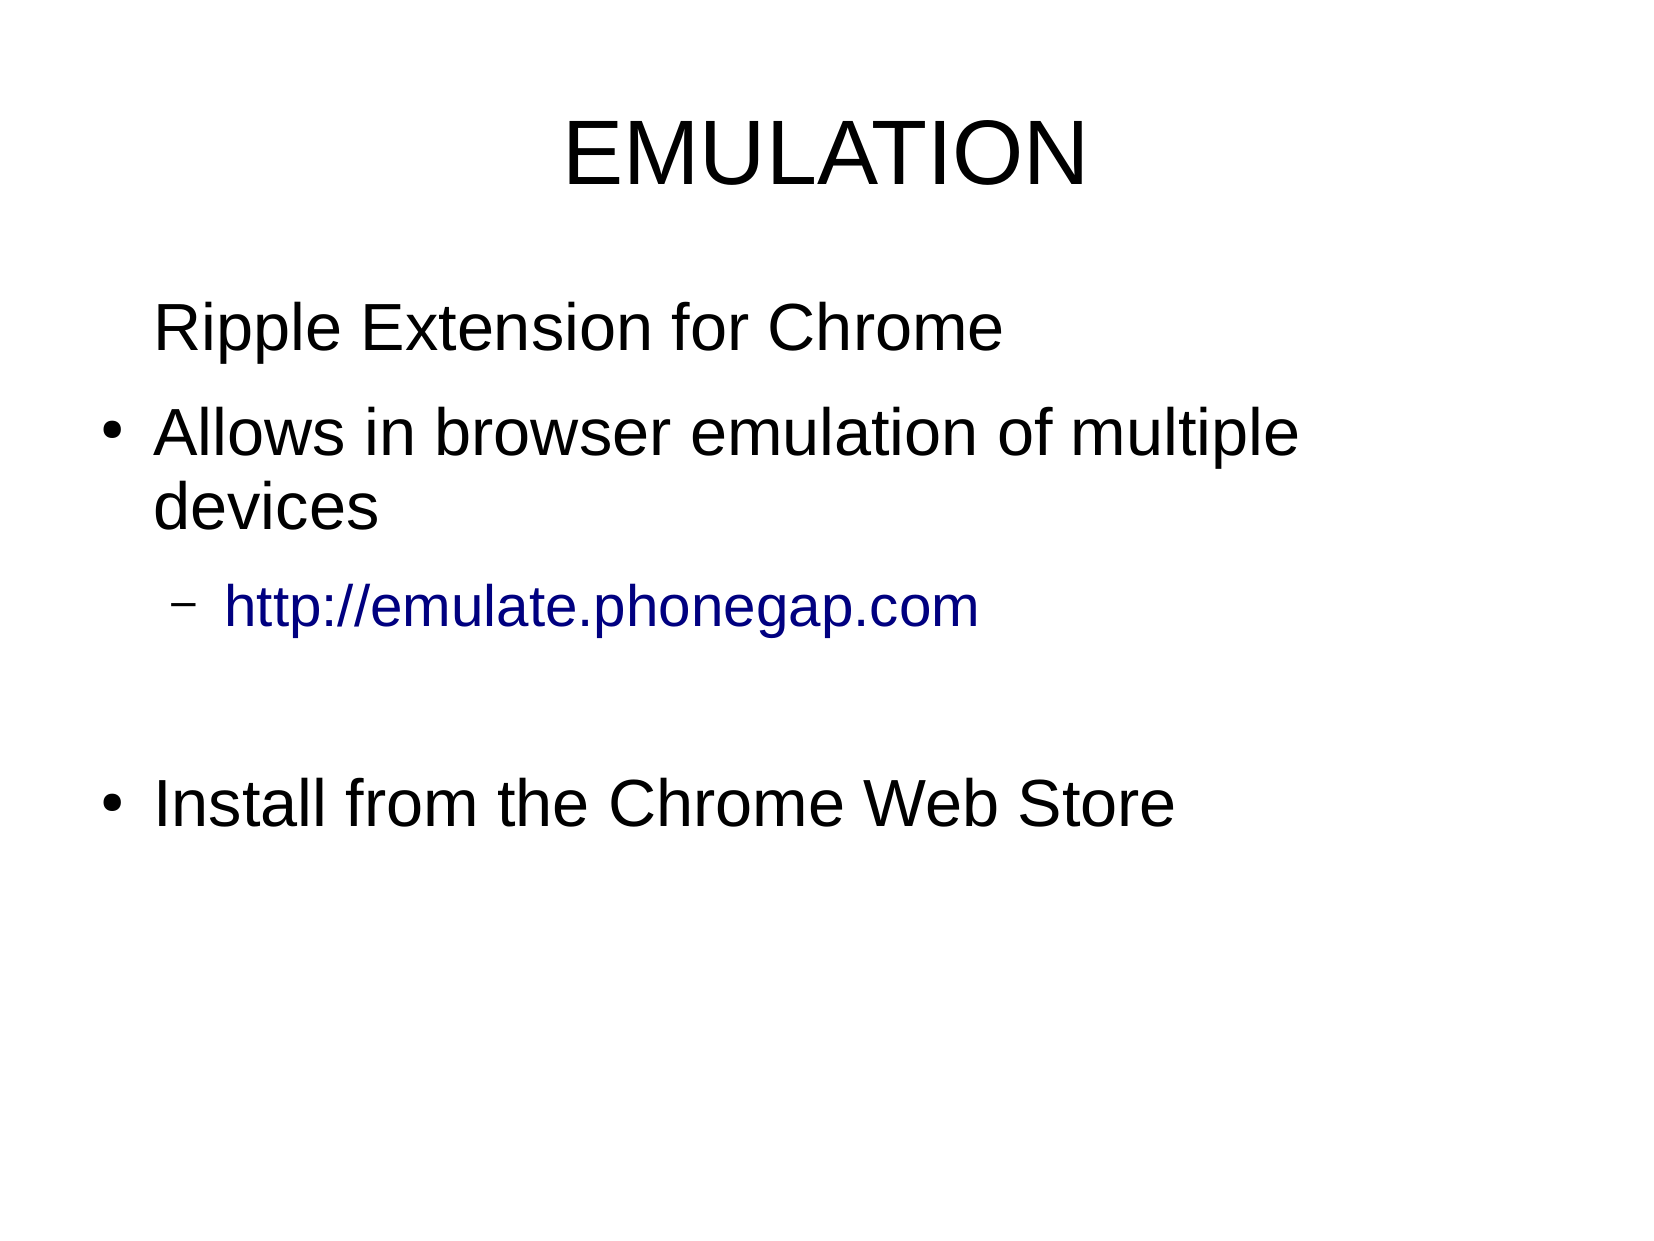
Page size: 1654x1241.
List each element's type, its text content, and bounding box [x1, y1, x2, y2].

list Ripple Extension for Chrome Allows in browser emulation of multiple devices http://emulate.phonegap.com Install from the Chrome Web Store [82, 290, 1538, 1010]
title EMULATION [82, 49, 1571, 257]
